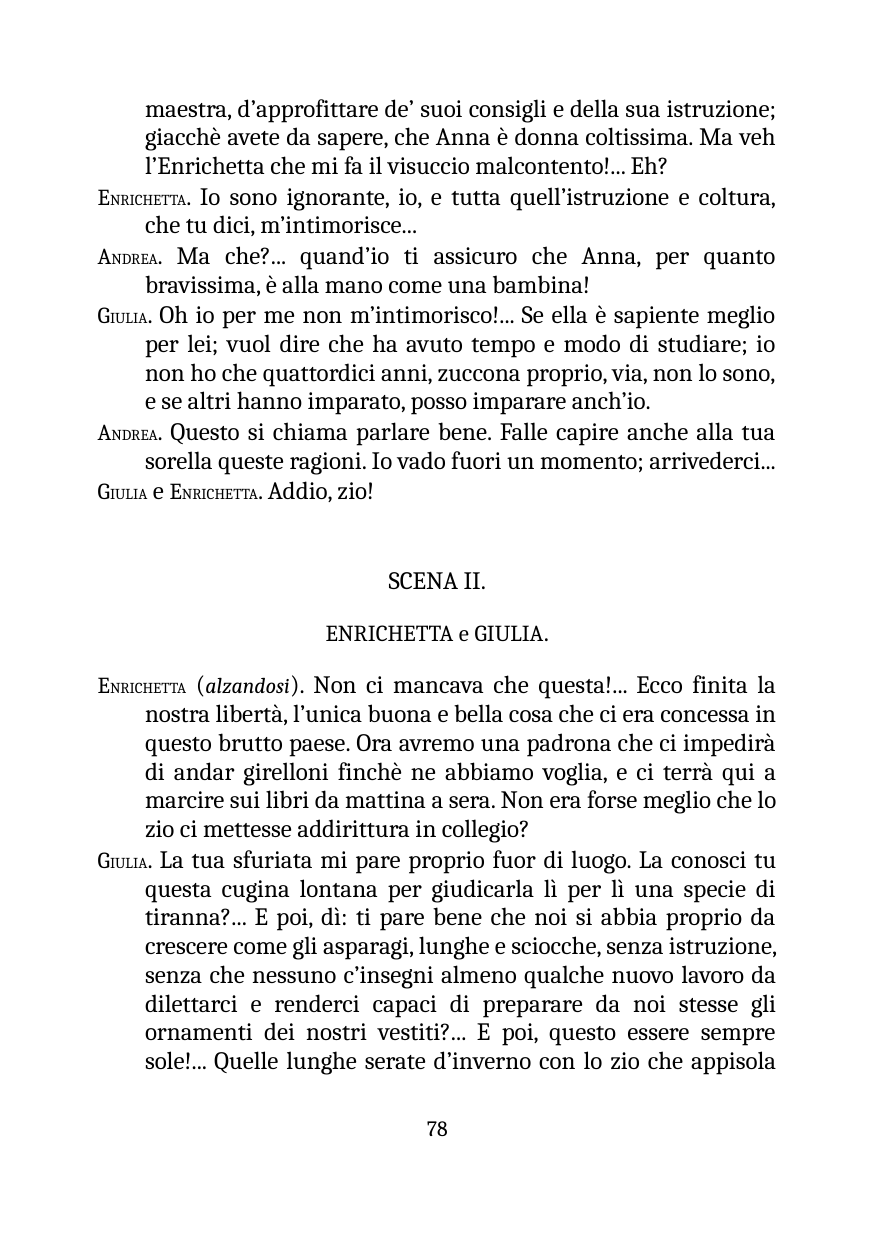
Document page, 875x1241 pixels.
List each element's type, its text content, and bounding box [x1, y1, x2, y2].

text Enrichetta (alzandosi). Non ci mancava che questa!... Ecco finita la nostra libertà, l’unica buona e bella cosa che ci era concessa in questo brutto paese. Ora avremo una padrona che ci impedirà di andar girelloni finchè ne abbiamo voglia, e ci terrà qui a marcire sui libri da mattina a sera. Non era forse meglio che lo zio ci mettesse addirittura in collegio? [97, 671, 777, 844]
text SCENA II. [94, 567, 779, 595]
text Giulia e Enrichetta. Addio, zio! [97, 477, 777, 506]
text ENRICHETTA e GIULIA. [94, 619, 779, 648]
text Enrichetta. Io sono ignorante, io, e tutta quell’istruzione e coltura, che tu dici, m’intimorisce... [97, 182, 777, 240]
text maestra, d’approfittare de’ suoi consigli e della sua istruzione; giacchè avete da sapere, che Anna è donna coltissima. Ma veh l’Enrichetta che mi fa il visuccio malcontento!... Eh? [97, 94, 777, 181]
text Andrea. Ma che?... quand’io ti assicuro che Anna, per quanto bravissima, è alla mano come una bambina! [97, 242, 777, 299]
text Andrea. Questo si chiama parlare bene. Falle capire anche alla tua sorella queste ragioni. Io vado fuori un momento; arrivederci... [97, 418, 777, 475]
text Giulia. Oh io per me non m’intimorisco!... Se ella è sapiente meglio per lei; vuol dire che ha avuto tempo e modo di studiare; io non ho che quattordici anni, zuccona proprio, via, non lo sono, e se altri hanno imparato, posso imparare anch’io. [97, 301, 777, 416]
text Giulia. La tua sfuriata mi pare proprio fuor di luogo. La conosci tu questa cugina lontana per giudicarla lì per lì una specie di tiranna?... E poi, dì: ti pare bene che noi si abbia proprio da crescere come gli asparagi, lunghe e sciocche, senza istruzione, senza che nessuno c’insegni almeno qualche nuovo lavoro da dilettarci e renderci capaci di preparare da noi stesse gli ornamenti dei nostri vestiti?... E poi, questo essere sempre sole!... Quelle lunghe serate d’inverno con lo zio che appisola [97, 846, 777, 1076]
